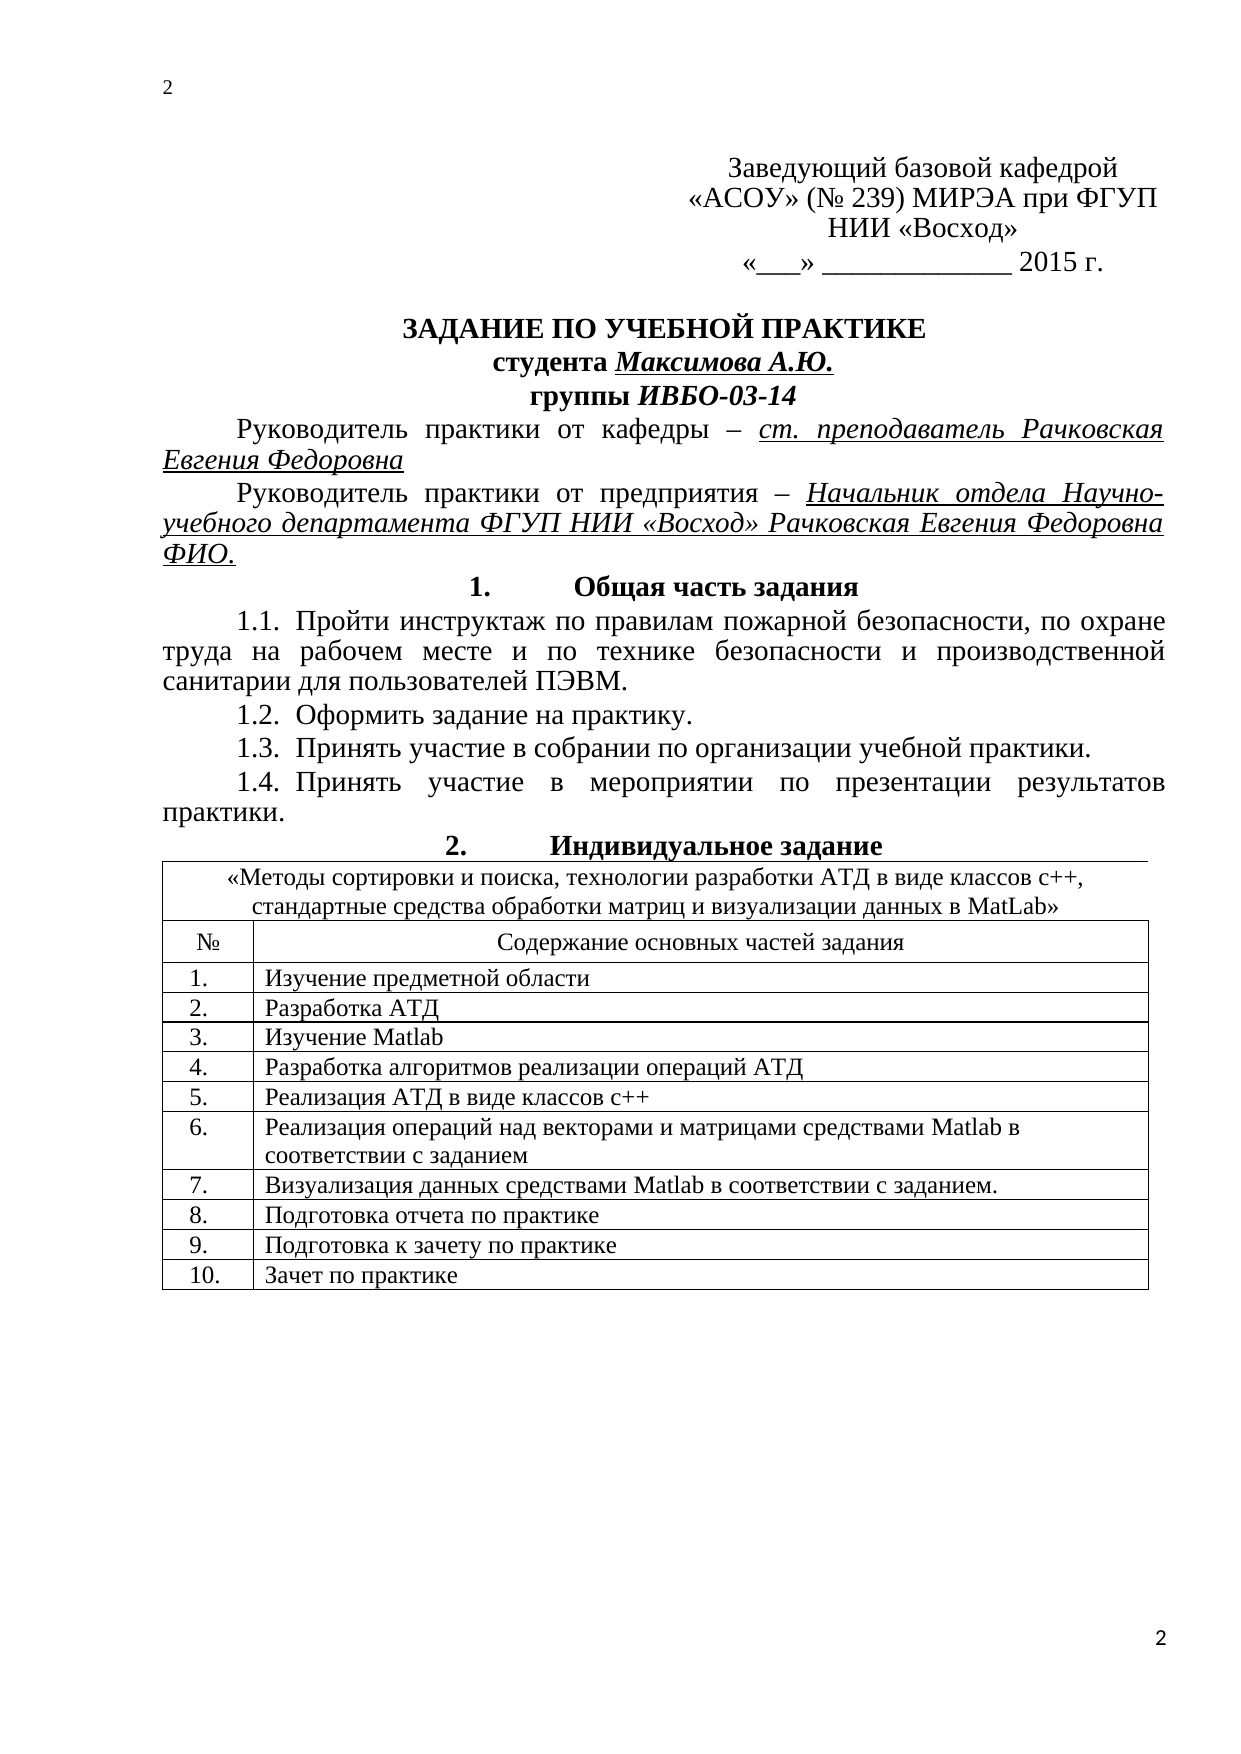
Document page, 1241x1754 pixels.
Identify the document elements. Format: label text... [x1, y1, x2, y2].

table_cell № [163, 921, 253, 962]
table_cell [163, 963, 253, 992]
table_cell Разработка АТД [254, 993, 1148, 1021]
text «___» _____________ 2015 г. [162, 244, 1166, 277]
text Заведующий базовой кафедрой «АСОУ» (№ 239) МИРЭА при ФГУП НИИ «Восход» [679, 150, 1166, 244]
table_cell Реализация АТД в виде классов с++ [254, 1082, 1148, 1111]
table_cell Изучение Matlab [254, 1023, 1148, 1051]
list Оформить задание на практику. [162, 697, 1166, 730]
list Принять участие в собрании по организации учебной практики. [162, 730, 1166, 764]
table_header «Методы сортировки и поиска, технологии разработки АТД в виде классов с++, стандартные средства обработки матриц и визуализации данных в MatLab» [163, 862, 1148, 920]
table_cell [163, 1052, 253, 1081]
table_cell Зачет по практике [254, 1260, 1148, 1288]
table_cell Подготовка к зачету по практике [254, 1230, 1148, 1259]
list Пройти инструктаж по правилам пожарной безопасности, по охране труда на рабочем месте и по технике безопасности и производственной санитарии для пользователей ПЭВМ. [162, 603, 1166, 697]
table_cell Реализация операций над векторами и матрицами средствами Matlab в соответствии с заданием [254, 1112, 1148, 1169]
text группы ИВБО-03-14 [162, 378, 1166, 412]
table_cell Содержание основных частей задания [254, 921, 1148, 962]
table_cell Разработка алгоритмов реализации операций АТД [254, 1052, 1148, 1081]
table_cell [163, 1170, 253, 1199]
table_cell [163, 1230, 253, 1259]
list Индивидуальное задание [161, 828, 1166, 861]
list Общая часть задания [161, 569, 1166, 603]
text студента Максимова А.Ю. [162, 344, 1166, 378]
table_cell [163, 1082, 253, 1111]
list Принять участие в мероприятии по презентации результатов практики. [162, 764, 1166, 828]
table_cell [163, 1200, 253, 1229]
table_cell [163, 1260, 253, 1288]
table_cell [163, 1023, 253, 1051]
table_cell [163, 993, 253, 1021]
text ЗАДАНИЕ ПО УЧЕБНОЙ ПРАКТИКЕ [162, 311, 1166, 344]
text Руководитель практики от кафедры – ст. преподаватель Рачковская Евгения Федоровна [162, 412, 1166, 475]
table_cell Изучение предметной области [254, 963, 1148, 992]
text Руководитель практики от предприятия – Начальник отдела Научно-учебного департамента ФГУП НИИ «Восход» Рачковская Евгения Федоровна ФИО. [162, 475, 1166, 569]
table_cell [163, 1112, 253, 1169]
table_cell Подготовка отчета по практике [254, 1200, 1148, 1229]
table_cell Визуализация данных средствами Matlab в соответствии с заданием. [254, 1170, 1148, 1199]
